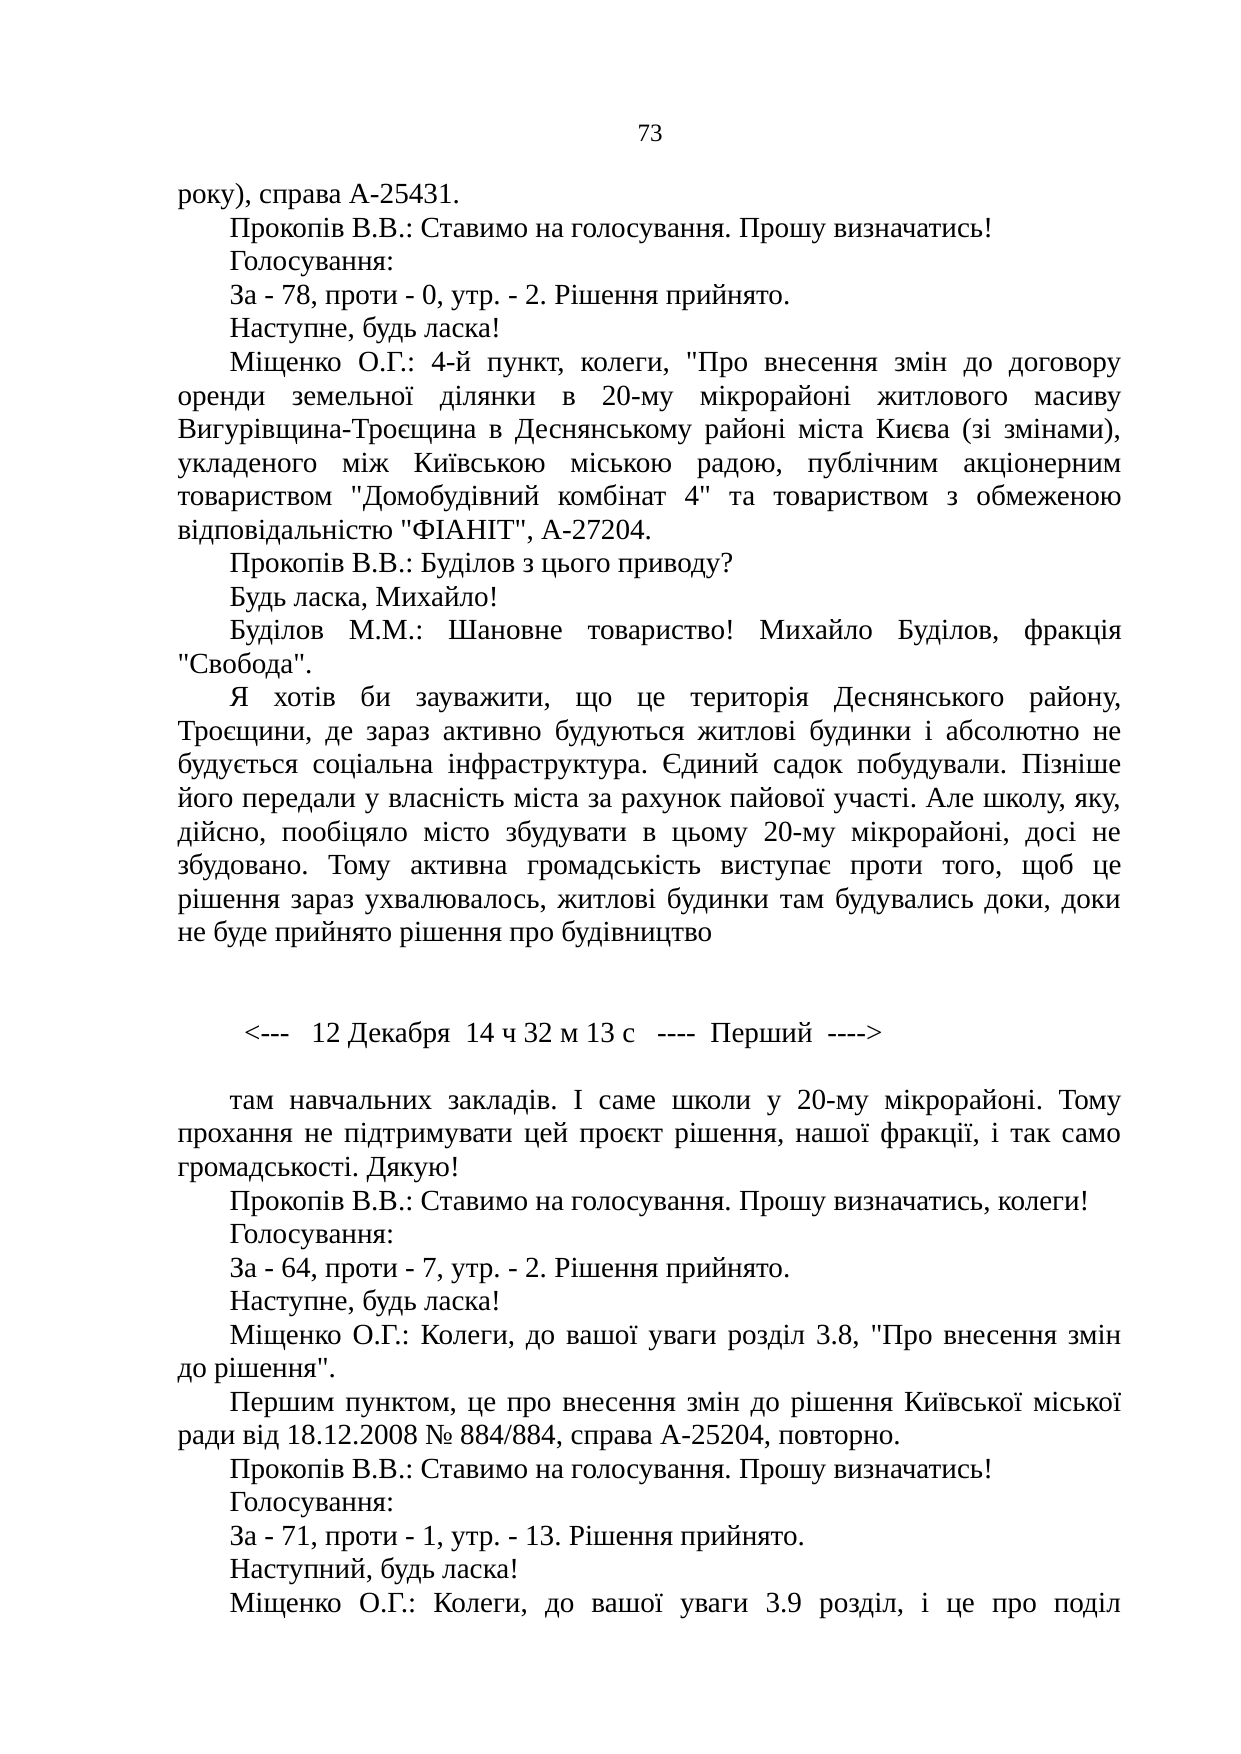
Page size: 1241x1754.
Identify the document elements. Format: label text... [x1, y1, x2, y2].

text Першим пунктом, це про внесення змін до рішення Київської міської ради від 18.12.2008 № 884/884, справа А-25204, повторно. [177, 1384, 1122, 1451]
text Прокопів В.В.: Ставимо на голосування. Прошу визначатись! [177, 1451, 1122, 1484]
text Прокопів В.В.: Ставимо на голосування. Прошу визначатись! [177, 210, 1122, 243]
text Будь ласка, Михайло! [177, 579, 1122, 612]
text року), справа А-25431. [177, 176, 1122, 210]
text Голосування: [177, 1484, 1122, 1518]
text Голосування: [177, 1216, 1122, 1250]
text Міщенко О.Г.: 4-й пункт, колеги, "Про внесення змін до договору оренди земельної ділянки в 20-му мікрорайоні житлового масиву Вигурівщина-Троєщина в Деснянському районі міста Києва (зі змінами), укладеного між Київською міською радою, публічним акціонерним товариством "Домобудівний комбінат 4" та товариством з обмеженою відповідальністю "ФІАНІТ", А-27204. [177, 344, 1122, 545]
text Буділов М.М.: Шановне товариство! Михайло Буділов, фракція "Свобода". [177, 612, 1122, 679]
text Наступний, будь ласка! [177, 1552, 1122, 1585]
text <--- 12 Декабря 14 ч 32 м 13 с ---- Перший ----> [177, 1015, 1122, 1048]
text Прокопів В.В.: Буділов з цього приводу? [177, 545, 1122, 579]
text Прокопів В.В.: Ставимо на голосування. Прошу визначатись, колеги! [177, 1183, 1122, 1216]
text Я хотів би зауважити, що це територія Деснянського району, Троєщини, де зараз активно будуються житлові будинки і абсолютно не будується соціальна інфраструктура. Єдиний садок побудували. Пізніше його передали у власність міста за рахунок пайової участі. Але школу, яку, дійсно, пообіцяло місто збудувати в цьому 20-му мікрорайоні, досі не збудовано. Тому активна громадськість виступає проти того, щоб це рішення зараз ухвалювалось, житлові будинки там будувались доки, доки не буде прийнято рішення про будівництво [177, 679, 1122, 948]
text За - 64, проти - 7, утр. - 2. Рішення прийнято. [177, 1250, 1122, 1283]
text За - 78, проти - 0, утр. - 2. Рішення прийнято. [177, 277, 1122, 311]
text За - 71, проти - 1, утр. - 13. Рішення прийнято. [177, 1518, 1122, 1552]
text там навчальних закладів. І саме школи у 20-му мікрорайоні. Тому прохання не підтримувати цей проєкт рішення, нашої фракції, і так само громадськості. Дякую! [177, 1082, 1122, 1183]
text Міщенко О.Г.: Колеги, до вашої уваги 3.9 розділ, і це про поділ [177, 1585, 1122, 1619]
text Міщенко О.Г.: Колеги, до вашої уваги розділ 3.8, "Про внесення змін до рішення". [177, 1317, 1122, 1384]
text Наступне, будь ласка! [177, 1283, 1122, 1317]
text Голосування: [177, 243, 1122, 277]
text Наступне, будь ласка! [177, 311, 1122, 344]
